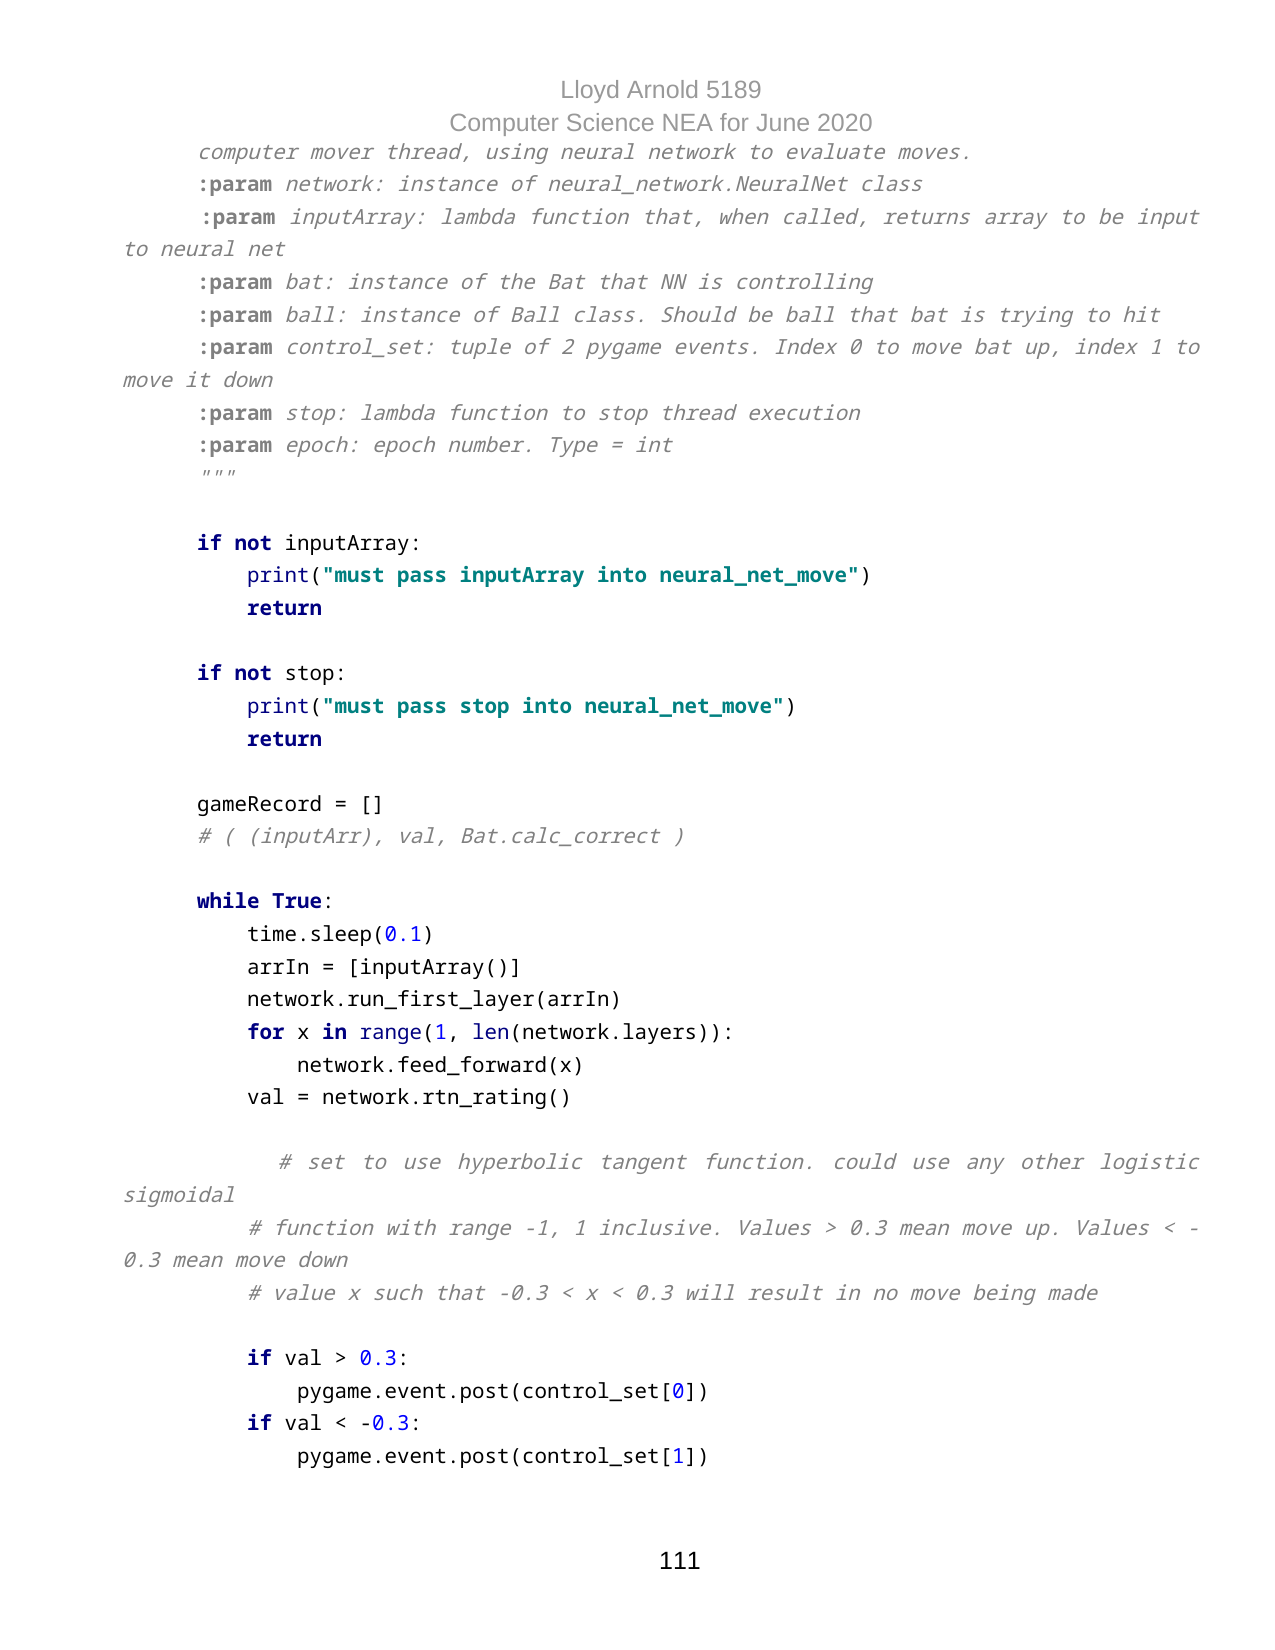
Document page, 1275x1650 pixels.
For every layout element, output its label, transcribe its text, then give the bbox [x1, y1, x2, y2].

text computer mover thread, using neural network to evaluate moves. [122, 137, 1200, 165]
text # set to use hyperbolic tangent function. could use any other logistic sigmoidal [122, 1147, 1200, 1208]
text time.sleep(0.1) [122, 919, 1200, 948]
text pygame.event.post(control_set[0]) [122, 1376, 1200, 1404]
text """ [122, 463, 1200, 491]
text return [122, 724, 1200, 752]
text if not inputArray: [122, 528, 1200, 556]
text while True: [122, 887, 1200, 915]
text # value x such that -0.3 < x < 0.3 will result in no move being made [122, 1278, 1200, 1306]
text :param stop: lambda function to stop thread execution [122, 398, 1200, 426]
text network.feed_forward(x) [122, 1050, 1200, 1078]
text print("must pass stop into neural_net_move") [122, 691, 1200, 719]
text :param bat: instance of the Bat that NN is controlling [122, 267, 1200, 296]
text :param ball: instance of Ball class. Should be ball that bat is trying to hit [122, 300, 1200, 328]
text if val < -0.3: [122, 1408, 1200, 1437]
text val = network.rtn_rating() [122, 1082, 1200, 1111]
text return [122, 593, 1200, 622]
text pygame.event.post(control_set[1]) [122, 1441, 1200, 1469]
text :param epoch: epoch number. Type = int [122, 430, 1200, 459]
text # ( (inputArr), val, Bat.calc_correct ) [122, 821, 1200, 850]
text arrIn = [inputArray()] [122, 952, 1200, 980]
text # function with range -1, 1 inclusive. Values > 0.3 mean move up. Values < -0.3 mean move down [122, 1213, 1200, 1274]
text if val > 0.3: [122, 1343, 1200, 1372]
text for x in range(1, len(network.layers)): [122, 1017, 1200, 1046]
text print("must pass inputArray into neural_net_move") [122, 561, 1200, 589]
text network.run_first_layer(arrIn) [122, 984, 1200, 1013]
text gameRecord = [] [122, 789, 1200, 817]
text if not stop: [122, 658, 1200, 687]
text :param control_set: tuple of 2 pygame events. Index 0 to move bat up, index 1 to move it down [122, 332, 1200, 393]
text :param inputArray: lambda function that, when called, returns array to be input to neural net [122, 202, 1200, 263]
text :param network: instance of neural_network.NeuralNet class [122, 169, 1200, 198]
